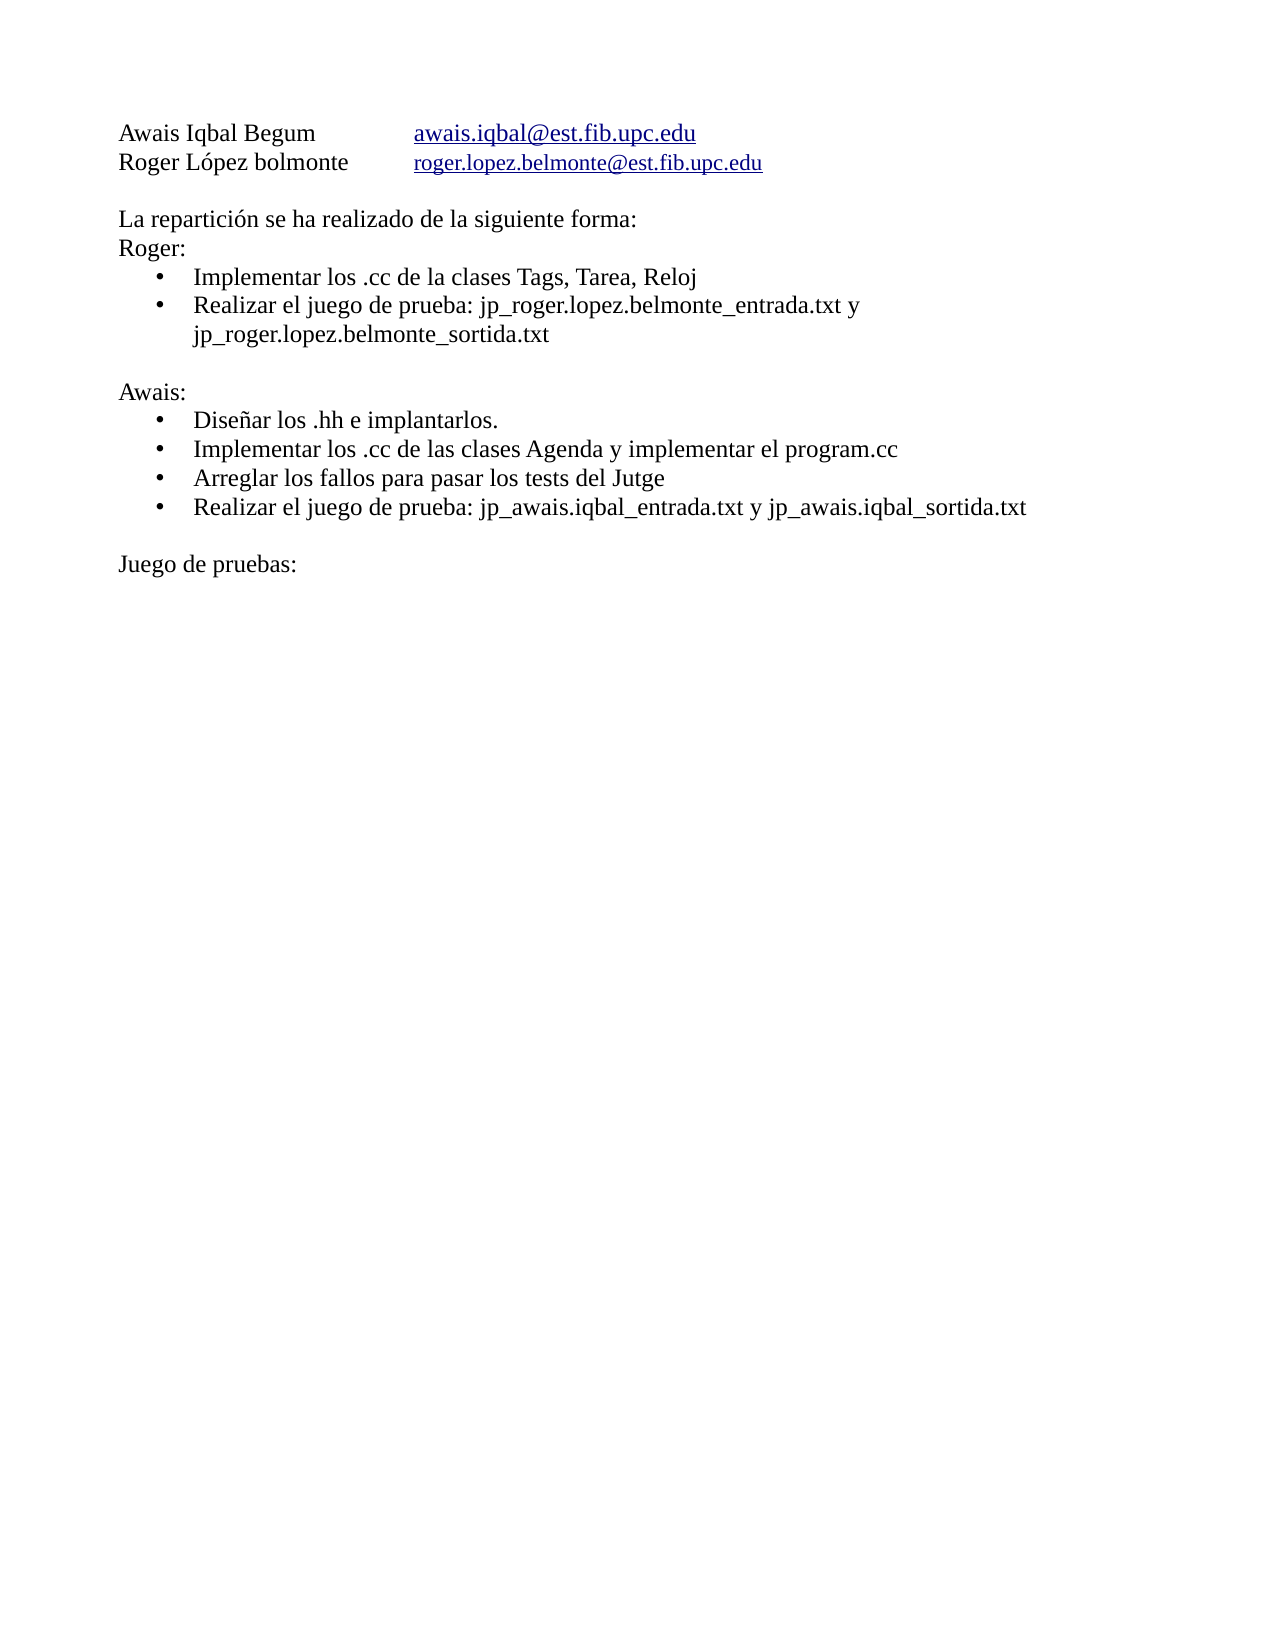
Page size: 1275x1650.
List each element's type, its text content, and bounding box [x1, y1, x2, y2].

text Roger: [118, 233, 1157, 262]
list Realizar el juego de prueba: jp_awais.iqbal_entrada.txt y jp_awais.iqbal_sortida.txt [156, 492, 1157, 521]
text Awais: [118, 377, 1157, 406]
text Awais Iqbal Begum awais.iqbal@est.fib.upc.edu [118, 118, 1157, 147]
text La repartición se ha realizado de la siguiente forma: [118, 204, 1157, 233]
text Roger López bolmonte roger.lopez.belmonte@est.fib.upc.edu [118, 147, 1157, 176]
list Arreglar los fallos para pasar los tests del Jutge [156, 463, 1157, 492]
list Realizar el juego de prueba: jp_roger.lopez.belmonte_entrada.txt y jp_roger.lopez.belmonte_sortida.txt [156, 291, 1157, 348]
text Juego de pruebas: [118, 549, 1157, 578]
list Implementar los .cc de las clases Agenda y implementar el program.cc [156, 434, 1157, 463]
list Implementar los .cc de la clases Tags, Tarea, Reloj [156, 262, 1157, 291]
list Diseñar los .hh e implantarlos. [156, 406, 1157, 434]
